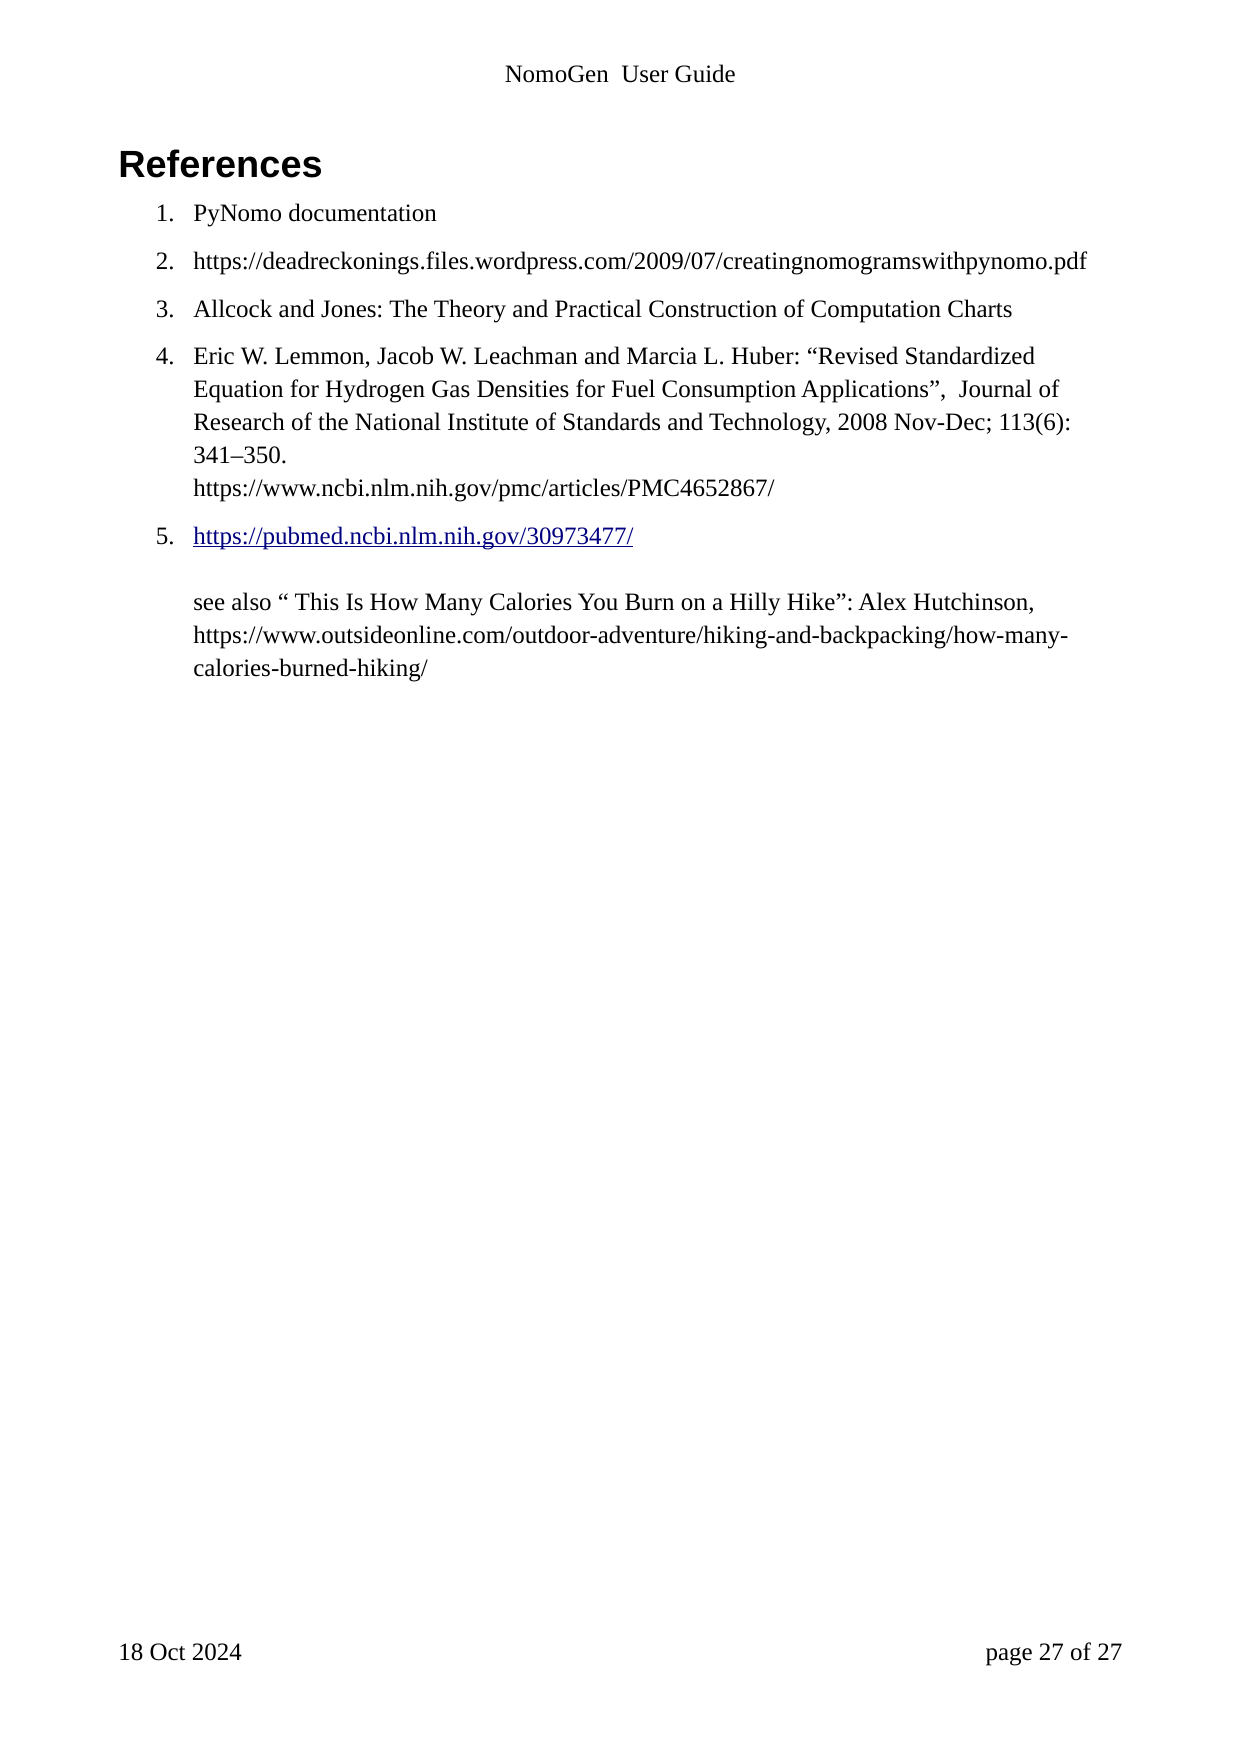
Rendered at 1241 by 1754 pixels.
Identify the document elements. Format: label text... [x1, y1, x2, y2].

subtitle References [118, 142, 1122, 186]
list Eric W. Lemmon, Jacob W. Leachman and Marcia L. Huber: “Revised Standardized Equation for Hydrogen Gas Densities for Fuel Consumption Applications”, Journal of Research of the National Institute of Standards and Technology, 2008 Nov-Dec; 113(6): 341–350. https://www.ncbi.nlm.nih.gov/pmc/articles/PMC4652867/ [156, 341, 1122, 502]
list https://pubmed.ncbi.nlm.nih.gov/30973477/ see also “ This Is How Many Calories You Burn on a Hilly Hike”: Alex Hutchinson, https://www.outsideonline.com/outdoor-adventure/hiking-and-backpacking/how-many-calories-burned-hiking/ [156, 521, 1122, 682]
list Allcock and Jones: The Theory and Practical Construction of Computation Charts [156, 294, 1122, 322]
list https://deadreckonings.files.wordpress.com/2009/07/creatingnomogramswithpynomo.pdf [156, 246, 1122, 275]
list PyNomo documentation [156, 198, 1122, 227]
